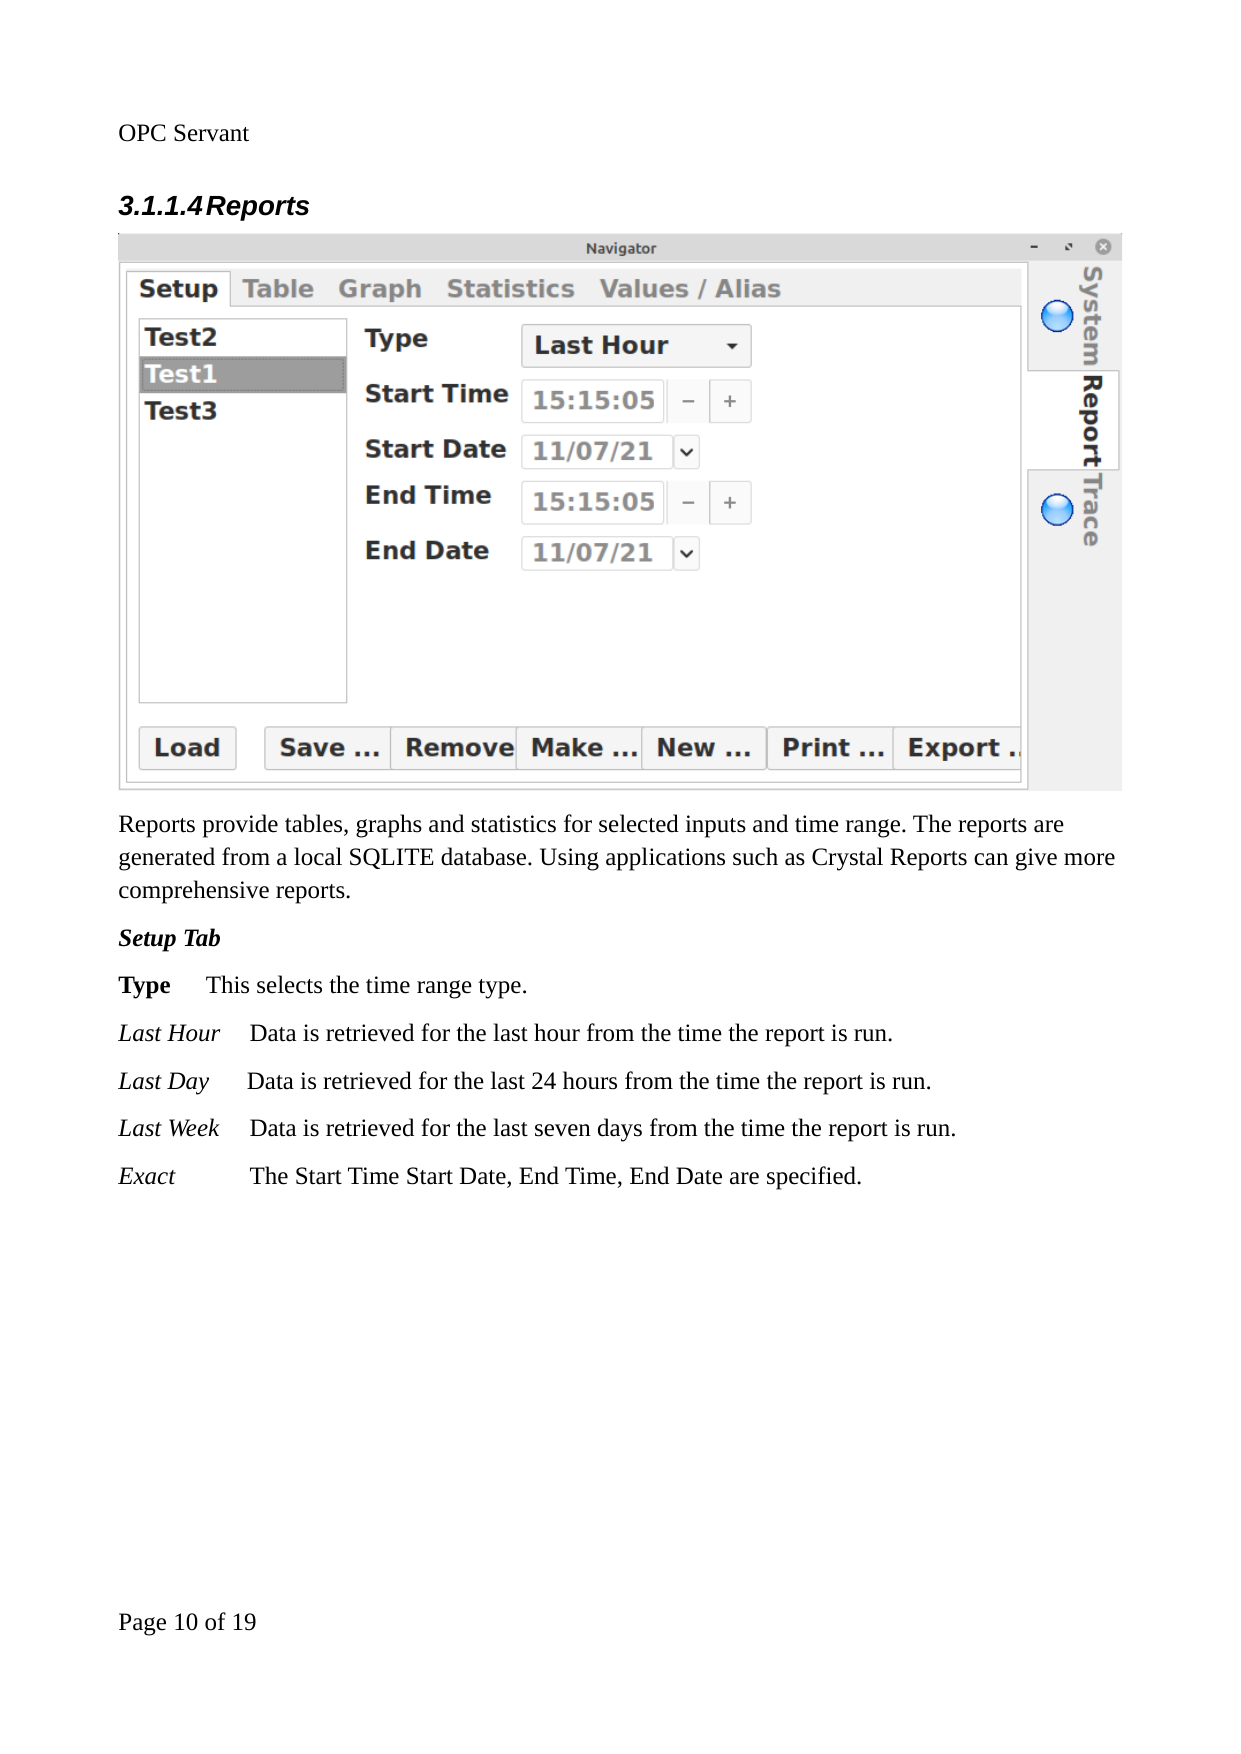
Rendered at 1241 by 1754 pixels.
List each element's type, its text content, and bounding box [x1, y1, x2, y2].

text Reports provide tables, graphs and statistics for selected inputs and time range. The reports are generated from a local SQLITE database. Using applications such as Crystal Reports can give more comprehensive reports. [118, 809, 1122, 904]
picture [118, 233, 1123, 791]
text Type This selects the time range type. [118, 971, 1122, 999]
text Exact The Start Time Start Date, End Time, End Date are specified. [118, 1161, 1122, 1190]
text Last Hour Data is retrieved for the last hour from the time the report is run. [118, 1018, 1122, 1047]
subtitle Reports [118, 189, 1122, 221]
text Last Week Data is retrieved for the last seven days from the time the report is run. [118, 1113, 1122, 1142]
text Setup Tab [118, 923, 1122, 952]
text Last Day Data is retrieved for the last 24 hours from the time the report is run. [118, 1066, 1122, 1094]
